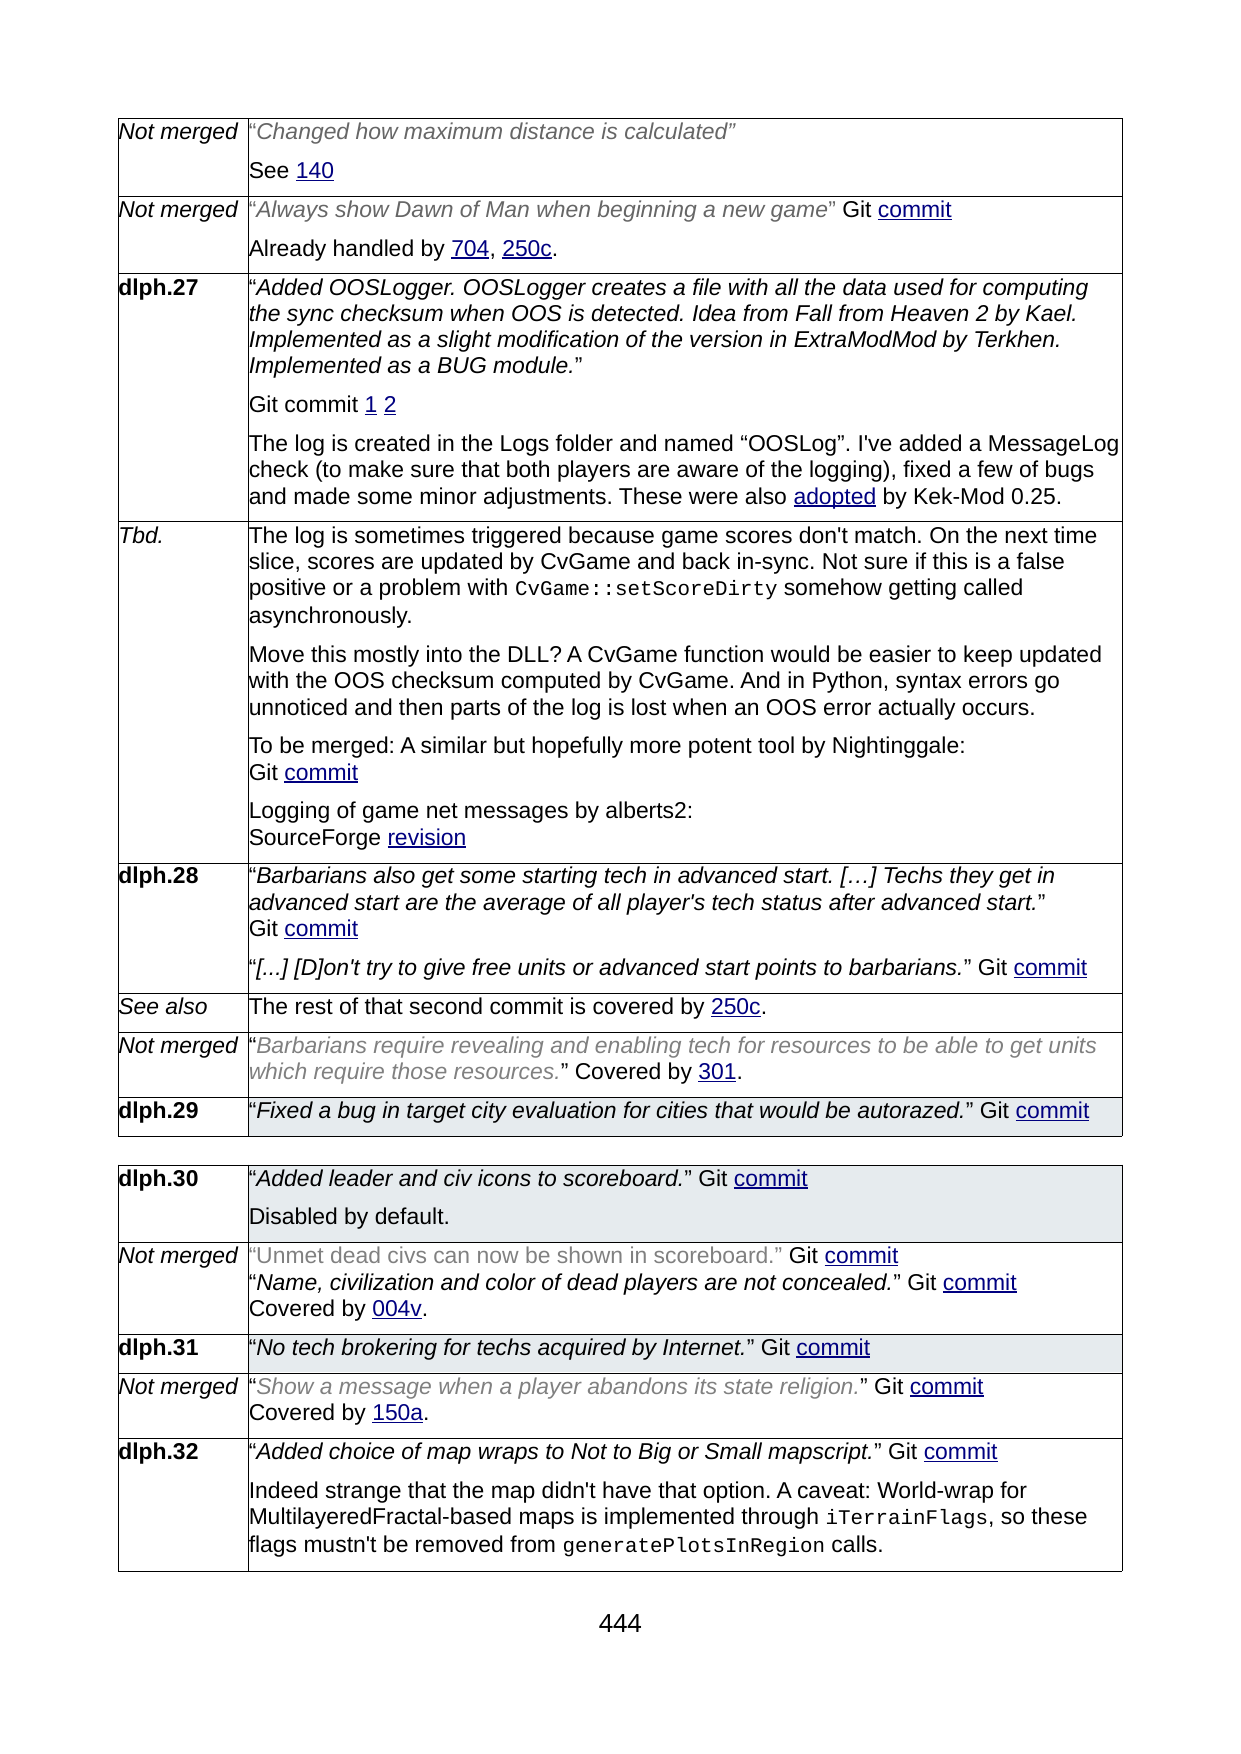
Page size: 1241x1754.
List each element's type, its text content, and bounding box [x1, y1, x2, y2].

table_cell dlph.32 [119, 1439, 248, 1571]
table_cell Not merged [119, 1033, 248, 1097]
table_header “Added leader and civ icons to scoreboard.” Git commit Disabled by default. [249, 1166, 1122, 1242]
table_cell dlph.28 [119, 864, 248, 993]
table_cell “Barbarians require revealing and enabling tech for resources to be able to get units which require those resources.” Covered by 301. [249, 1033, 1122, 1097]
table_cell “Added OOSLogger. OOSLogger creates a file with all the data used for computing the sync checksum when OOS is detected. Idea from Fall from Heaven 2 by Kael. Implemented as a slight modification of the version in ExtraModMod by Terkhen. Implemented as a BUG module.” Git commit 1 2 The log is created in the Logs folder and named “OOSLog”. I've added a MessageLog check (to make sure that both players are aware of the logging), fixed a few of bugs and made some minor adjustments. These were also adopted by Kek-Mod 0.25. [249, 274, 1122, 521]
table_cell “Fixed a bug in target city evaluation for cities that would be autorazed.” Git commit [249, 1098, 1122, 1136]
table_cell Not merged [119, 1243, 248, 1334]
table_cell “Unmet dead civs can now be shown in scoreboard.” Git commit “Name, civilization and color of dead players are not concealed.” Git commit Covered by 004v. [249, 1243, 1122, 1334]
table_cell See also [119, 994, 248, 1032]
table_cell Tbd. [119, 522, 248, 862]
table_cell dlph.27 [119, 274, 248, 521]
table_cell “Always show Dawn of Man when beginning a new game” Git commit Already handled by 704, 250c. [249, 197, 1122, 273]
table_header dlph.30 [119, 1166, 248, 1242]
table_cell Not merged [119, 197, 248, 273]
table_cell “Show a message when a player abandons its state religion.” Git commit Covered by 150a. [249, 1374, 1122, 1438]
table_cell “No tech brokering for techs acquired by Internet.” Git commit [249, 1335, 1122, 1372]
table_cell Not merged [119, 1374, 248, 1438]
table_cell “Barbarians also get some starting tech in advanced start. […] Techs they get in advanced start are the average of all player's tech status after advanced start.” Git commit “[...] [D]on't try to give free units or advanced start points to barbarians.” Git commit [249, 864, 1122, 993]
table_cell The log is sometimes triggered because game scores don't match. On the next time slice, scores are updated by CvGame and back in-sync. Not sure if this is a false positive or a problem with CvGame::setScoreDirty somehow getting called asynchronously. Move this mostly into the DLL? A CvGame function would be easier to keep updated with the OOS checksum computed by CvGame. And in Python, syntax errors go unnoticed and then parts of the log is lost when an OOS error actually occurs. To be merged: A similar but hopefully more potent tool by Nightinggale: Git commit Logging of game net messages by alberts2: SourceForge revision [249, 522, 1122, 862]
table_cell dlph.31 [119, 1335, 248, 1372]
table_cell The rest of that second commit is covered by 250c. [249, 994, 1122, 1032]
table_cell dlph.29 [119, 1098, 248, 1136]
table_cell Not merged [119, 119, 248, 196]
table_cell “Changed how maximum distance is calculated” See 140 [249, 119, 1122, 196]
table_cell “Added choice of map wraps to Not to Big or Small mapscript.” Git commit Indeed strange that the map didn't have that option. A caveat: World-wrap for MultilayeredFractal-based maps is implemented through iTerrainFlags, so these flags mustn't be removed from generatePlotsInRegion calls. [249, 1439, 1122, 1571]
